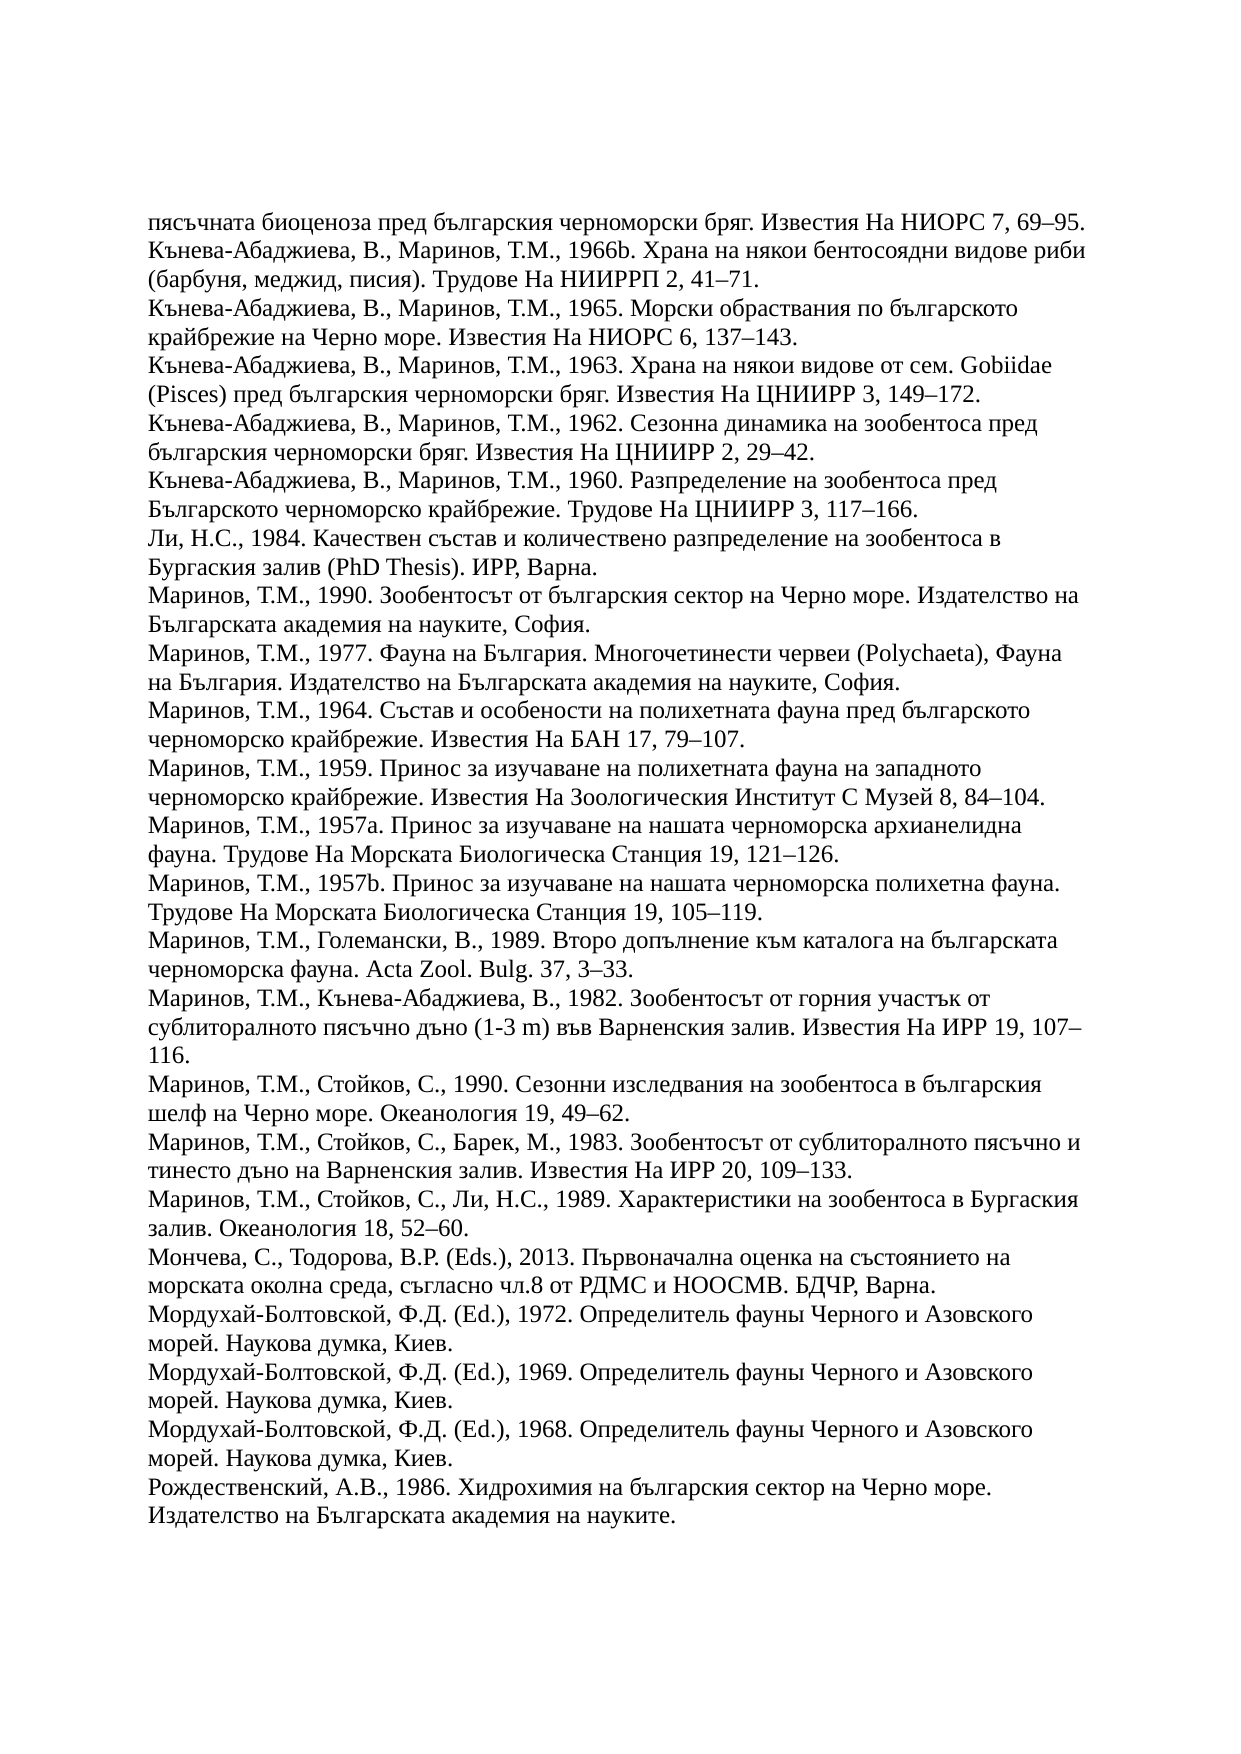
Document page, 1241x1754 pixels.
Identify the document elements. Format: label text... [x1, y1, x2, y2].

text Кънева-Абаджиева, В., Маринов, Т.М., 1963. Храна на някои видове от сем. Gobiidae (Pisces) пред българския черноморски бряг. Известия На ЦНИИРР 3, 149–172. [148, 350, 1093, 408]
text Маринов, Т.М., Стойков, С., Ли, Н.С., 1989. Характеристики на зообентоса в Бургаския залив. Океанология 18, 52–60. [148, 1184, 1093, 1242]
text Маринов, Т.М., 1977. Фауна на България. Многочетинести червеи (Polychaeta), Фауна на България. Издателство на Българската академия на науките, София. [148, 638, 1093, 695]
text Маринов, Т.М., Стойков, С., 1990. Сезонни изследвания на зообентоса в българския шелф на Черно море. Океанология 19, 49–62. [148, 1069, 1093, 1127]
text Мордухай-Болтовской, Ф.Д. (Ed.), 1968. Определитель фауны Черного и Азовского морей. Наукова думка, Киев. [148, 1414, 1093, 1472]
text Мордухай-Болтовской, Ф.Д. (Ed.), 1969. Определитель фауны Черного и Азовского морей. Наукова думка, Киев. [148, 1357, 1093, 1414]
text Кънева-Абаджиева, В., Маринов, Т.М., 1966b. Храна на някои бентосоядни видове риби (барбуня, меджид, писия). Трудове На НИИРРП 2, 41–71. [148, 235, 1093, 293]
text Кънева-Абаджиева, В., Маринов, Т.М., 1965. Морски обраствания по българското крайбрежие на Черно море. Известия На НИОРС 6, 137–143. [148, 293, 1093, 350]
text Ли, Н.С., 1984. Качествен състав и количествено разпределение на зообентоса в Бургаския залив (PhD Thesis). ИРР, Варна. [148, 523, 1093, 580]
text Кънева-Абаджиева, В., Маринов, Т.М., 1960. Разпределение на зообентоса пред Българското черноморско крайбрежие. Трудове На ЦНИИРР 3, 117–166. [148, 465, 1093, 523]
text Маринов, Т.М., Кънева-Абаджиева, В., 1982. Зообентосът от горния участък от сублиторалното пясъчно дъно (1-3 m) във Варненския залив. Известия На ИРР 19, 107–116. [148, 983, 1093, 1069]
text Маринов, Т.М., 1990. Зообентосът от българския сектор на Черно море. Издателство на Българската академия на науките, София. [148, 580, 1093, 638]
text Маринов, Т.М., 1964. Състав и особености на полихетната фауна пред българското черноморско крайбрежие. Известия На БАН 17, 79–107. [148, 695, 1093, 753]
text Рождественский, А.В., 1986. Хидрохимия на българския сектор на Черно море. Издателство на Българската академия на науките. [148, 1472, 1093, 1529]
text Кънева-Абаджиева, В., Маринов, Т.М., 1962. Сезонна динамика на зообентоса пред българския черноморски бряг. Известия На ЦНИИРР 2, 29–42. [148, 408, 1093, 465]
text Маринов, Т.М., Стойков, С., Барек, М., 1983. Зообентосът от сублиторалното пясъчно и тинесто дъно на Варненския залив. Известия На ИРР 20, 109–133. [148, 1127, 1093, 1184]
text Маринов, Т.М., 1959. Принос за изучаване на полихетната фауна на западното черноморско крайбрежие. Известия На Зоологическия Институт С Музей 8, 84–104. [148, 753, 1093, 810]
text Мончева, С., Тодорова, В.Р. (Eds.), 2013. Първоначална оценка на състоянието на морската околна среда, съгласно чл.8 от РДМС и НООСМВ. БДЧР, Варна. [148, 1242, 1093, 1299]
text Маринов, Т.М., 1957b. Принос за изучаване на нашата черноморска полихетна фауна. Трудове На Морската Биологическа Станция 19, 105–119. [148, 868, 1093, 925]
text Маринов, Т.М., Големански, В., 1989. Второ допълнение към каталога на българската черноморска фауна. Acta Zool. Bulg. 37, 3–33. [148, 925, 1093, 983]
text пясъчната биоценоза пред българския черноморски бряг. Известия На НИОРС 7, 69–95. [148, 207, 1093, 235]
text Маринов, Т.М., 1957a. Принос за изучаване на нашата черноморска архианелидна фауна. Трудове На Морската Биологическа Станция 19, 121–126. [148, 810, 1093, 868]
text Мордухай-Болтовской, Ф.Д. (Ed.), 1972. Определитель фауны Черного и Азовского морей. Наукова думка, Киев. [148, 1299, 1093, 1357]
